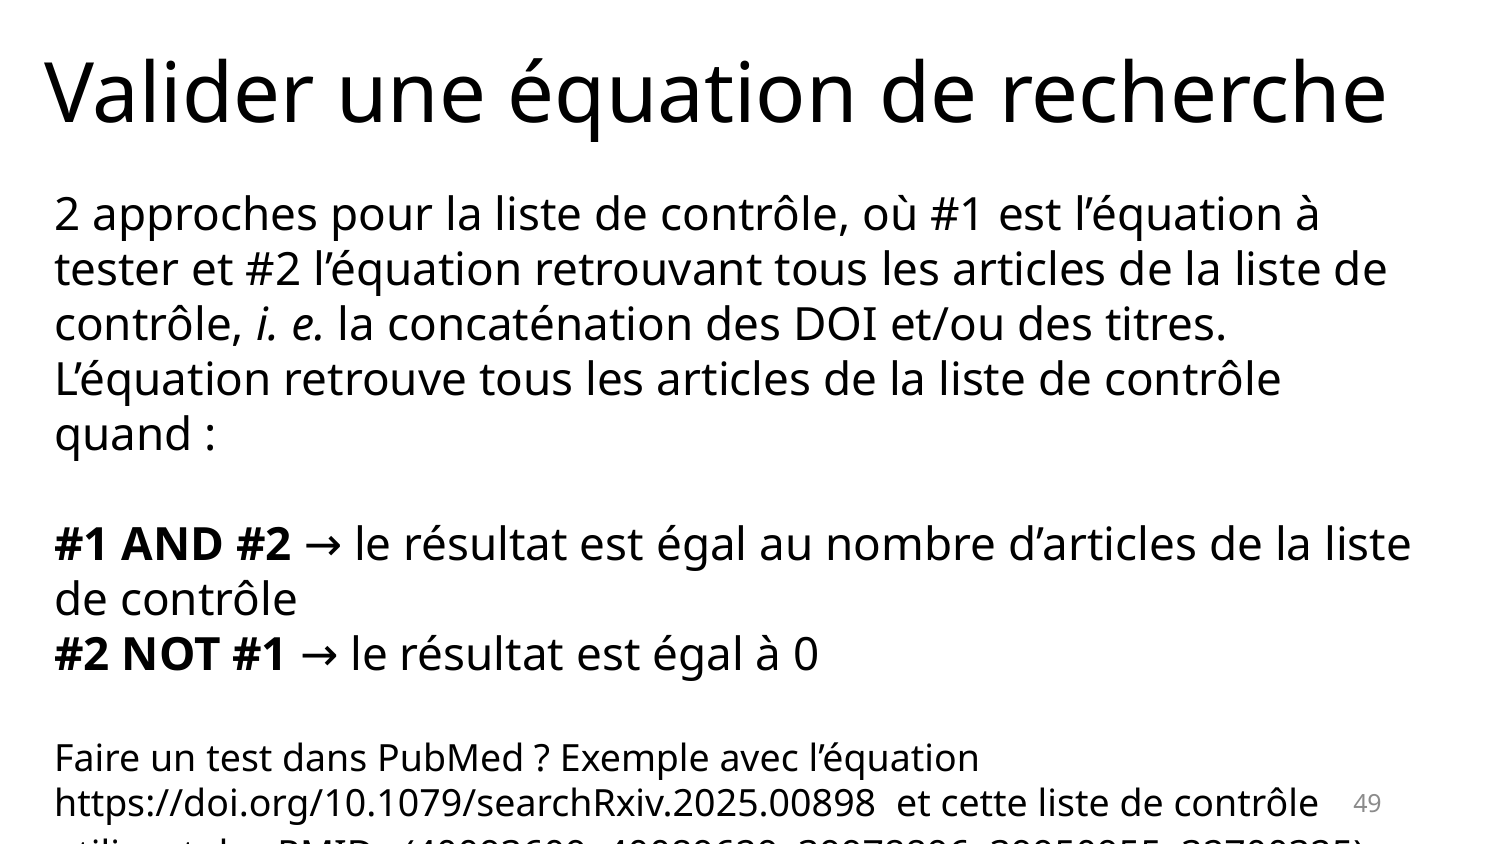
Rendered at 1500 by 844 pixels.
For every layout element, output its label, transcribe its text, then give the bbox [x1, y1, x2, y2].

title Valider une équation de recherche [29, 14, 1500, 178]
text_box 2 approches pour la liste de contrôle, où #1 est l’équation à tester et #2 l’équation retrouvant tous les articles de la liste de contrôle, i. e. la concaténation des DOI et/ou des titres. L’équation retrouve tous les articles de la liste de contrôle quand : #1 AND #2 → le résultat est égal au nombre d’articles de la liste de contrôle #2 NOT #1 → le résultat est égal à 0 Faire un test dans PubMed ? Exemple avec l’équation https://doi.org/10.1079/searchRxiv.2025.00898 et cette liste de contrôle utilisant des PMID : (40093609, 40089629, 39978896, 39950955, 32700325) - NB seule l’approche 1 fonctionne [39, 177, 1447, 844]
